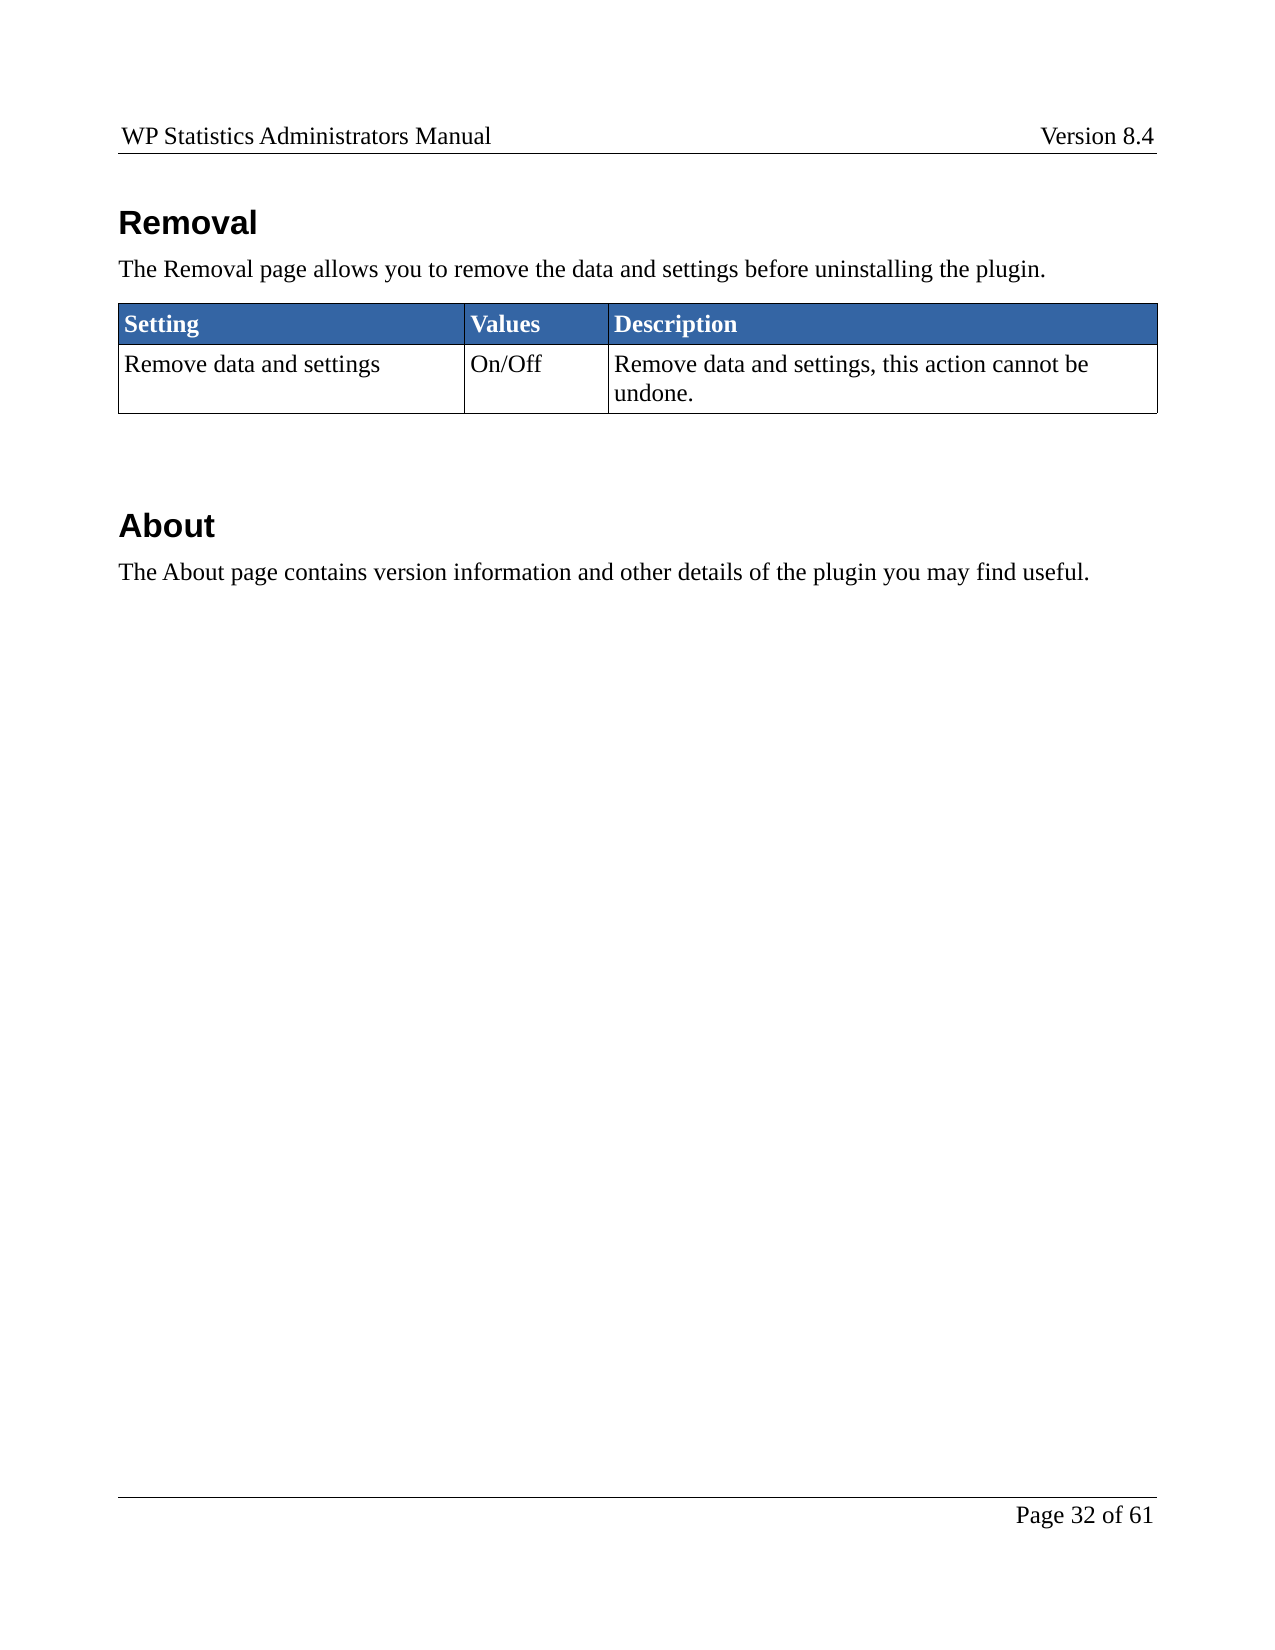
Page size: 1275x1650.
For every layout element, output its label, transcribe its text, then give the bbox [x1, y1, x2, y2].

subtitle About [118, 506, 1157, 544]
table_header Setting [119, 304, 464, 344]
text The Removal page allows you to remove the data and settings before uninstalling the plugin. [118, 254, 1157, 283]
table_header Description [609, 304, 1157, 344]
subtitle Removal [118, 203, 1157, 242]
text The About page contains version information and other details of the plugin you may find useful. [118, 557, 1157, 586]
table_cell Remove data and settings [119, 345, 464, 413]
table_cell Remove data and settings, this action cannot be undone. [609, 345, 1157, 413]
table_cell On/Off [465, 345, 608, 413]
table_header Values [465, 304, 608, 344]
